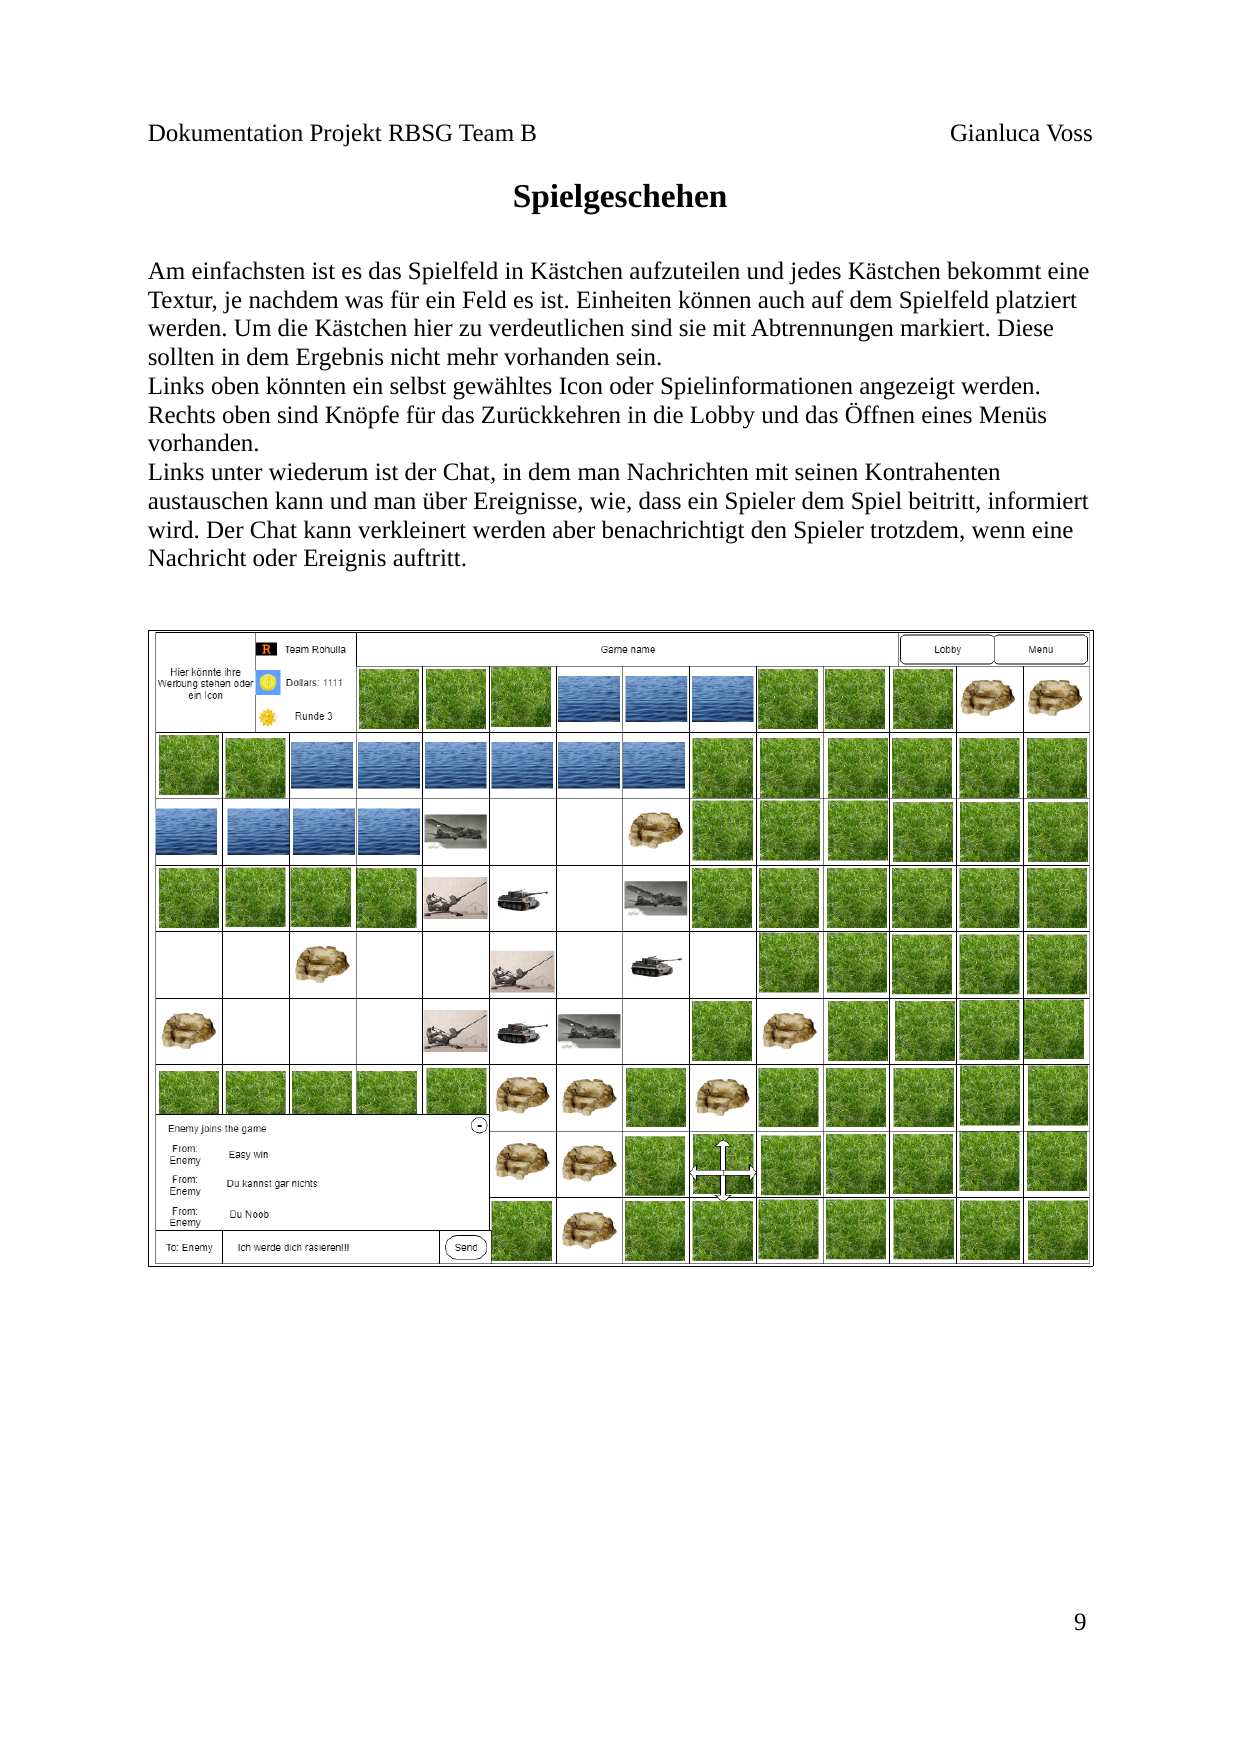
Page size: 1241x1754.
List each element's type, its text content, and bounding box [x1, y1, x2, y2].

text Links unter wiederum ist der Chat, in dem man Nachrichten mit seinen Kontrahenten austauschen kann und man über Ereignisse, wie, dass ein Spieler dem Spiel beitritt, informiert wird. Der Chat kann verkleinert werden aber benachrichtigt den Spieler trotzdem, wenn eine Nachricht oder Ereignis auftritt. [148, 457, 1093, 572]
text Links oben könnten ein selbst gewähltes Icon oder Spielinformationen angezeigt werden. [148, 371, 1093, 400]
picture [150, 632, 1090, 1264]
text Rechts oben sind Knöpfe für das Zurückkehren in die Lobby und das Öffnen eines Menüs vorhanden. [148, 400, 1093, 457]
subtitle Spielgeschehen [148, 176, 1093, 215]
text Am einfachsten ist es das Spielfeld in Kästchen aufzuteilen und jedes Kästchen bekommt eine Textur, je nachdem was für ein Feld es ist. Einheiten können auch auf dem Spielfeld platziert werden. Um die Kästchen hier zu verdeutlichen sind sie mit Abtrennungen markiert. Diese sollten in dem Ergebnis nicht mehr vorhanden sein. [148, 256, 1093, 371]
